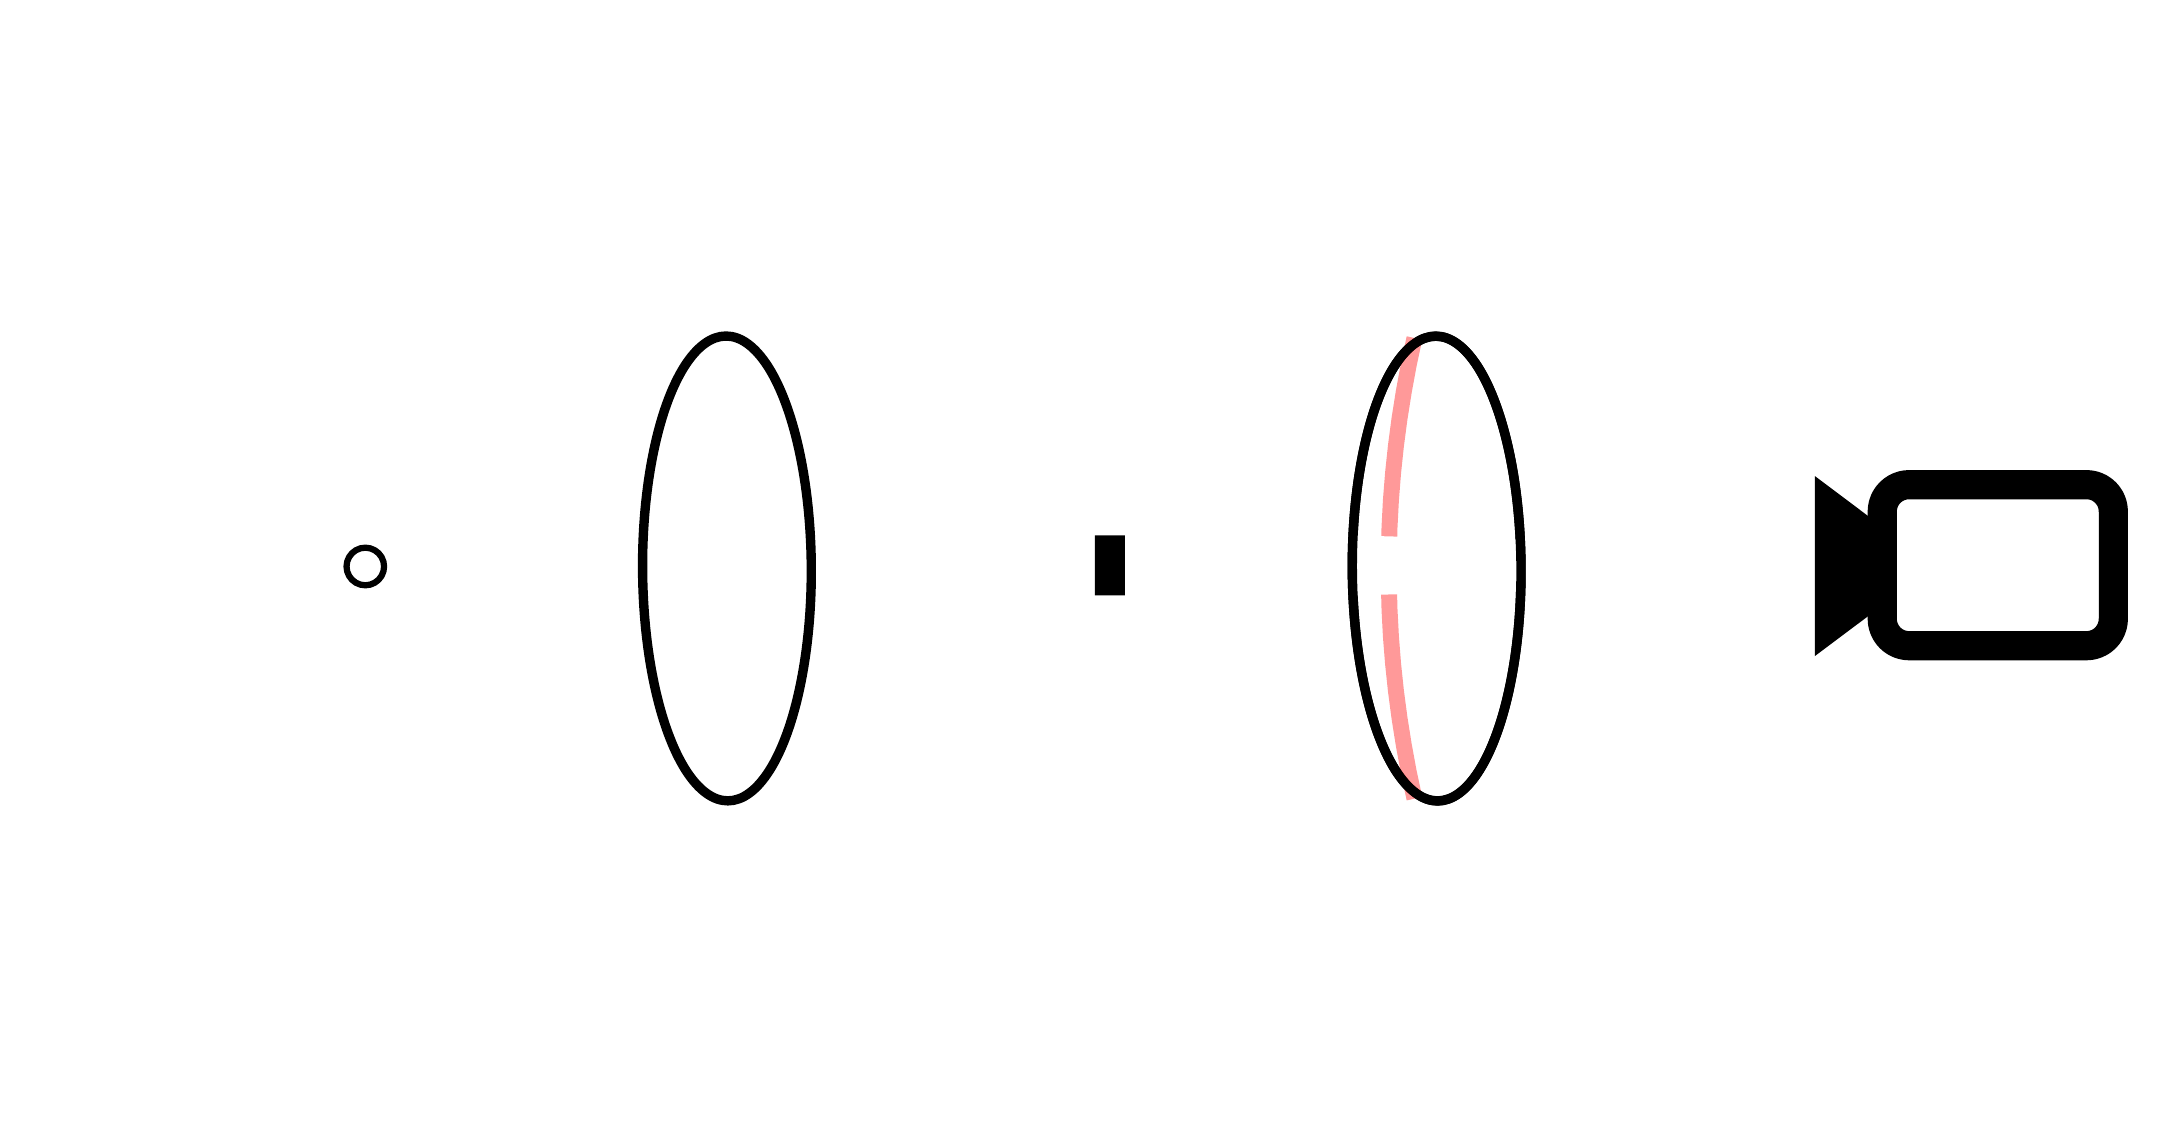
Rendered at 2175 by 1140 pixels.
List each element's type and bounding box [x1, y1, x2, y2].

text_box [1882, 484, 2114, 646]
text_box [642, 0, 1747, 1140]
text_box [1814, 476, 1875, 657]
